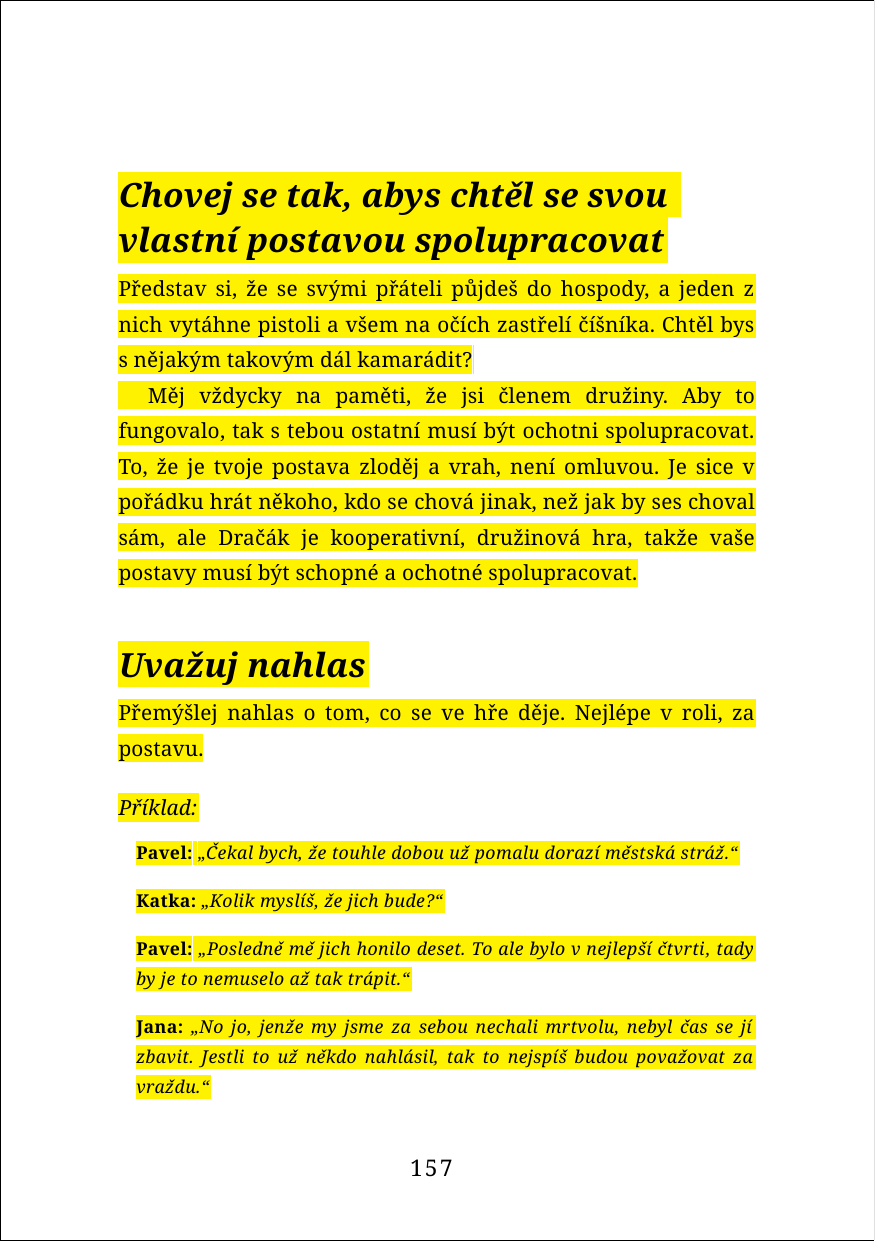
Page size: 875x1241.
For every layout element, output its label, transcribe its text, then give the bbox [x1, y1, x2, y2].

text Jana: „No jo, jenže my jsme za sebou nechali mrtvolu, nebyl čas se jí zbavit. Jestli to už někdo nahlásil, tak to nejspíš budou považovat za vraždu.“ [136, 1014, 756, 1099]
text Příklad: [118, 793, 756, 822]
text Přemýšlej nahlas o tom, co se ve hře děje. Nejlépe v roli, za postavu. [118, 698, 756, 762]
subtitle Chovej se tak, abys chtěl se svou vlastní postavou spolupracovat [118, 172, 756, 263]
text Katka: „Kolik myslíš, že jich bude?“ [136, 888, 756, 913]
subtitle Uvažuj nahlas [118, 641, 756, 687]
text Pavel: „Posledně mě jich honilo deset. To ale bylo v nejlepší čtvrti, tady by je to nemuselo až tak trápit.“ [136, 936, 756, 991]
text Pavel: „Čekal bych, že touhle dobou už pomalu dorazí městská stráž.“ [136, 841, 756, 865]
text Představ si, že se svými přáteli půjdeš do hospody, a jeden z nich vytáhne pistoli a všem na očích zastřelí číšníka. Chtěl bys s nějakým takovým dál kamarádit? Měj vždycky na paměti, že jsi členem družiny. Aby to fungovalo, tak s tebou ostatní musí být ochotni spolupracovat. To, že je tvoje postava zloděj a vrah, není omluvou. Je sice v pořádku hrát někoho, kdo se chová jinak, než jak by ses choval sám, ale Dračák je kooperativní, družinová hra, takže vaše postavy musí být schopné a ochotné spolupracovat. [118, 274, 756, 587]
